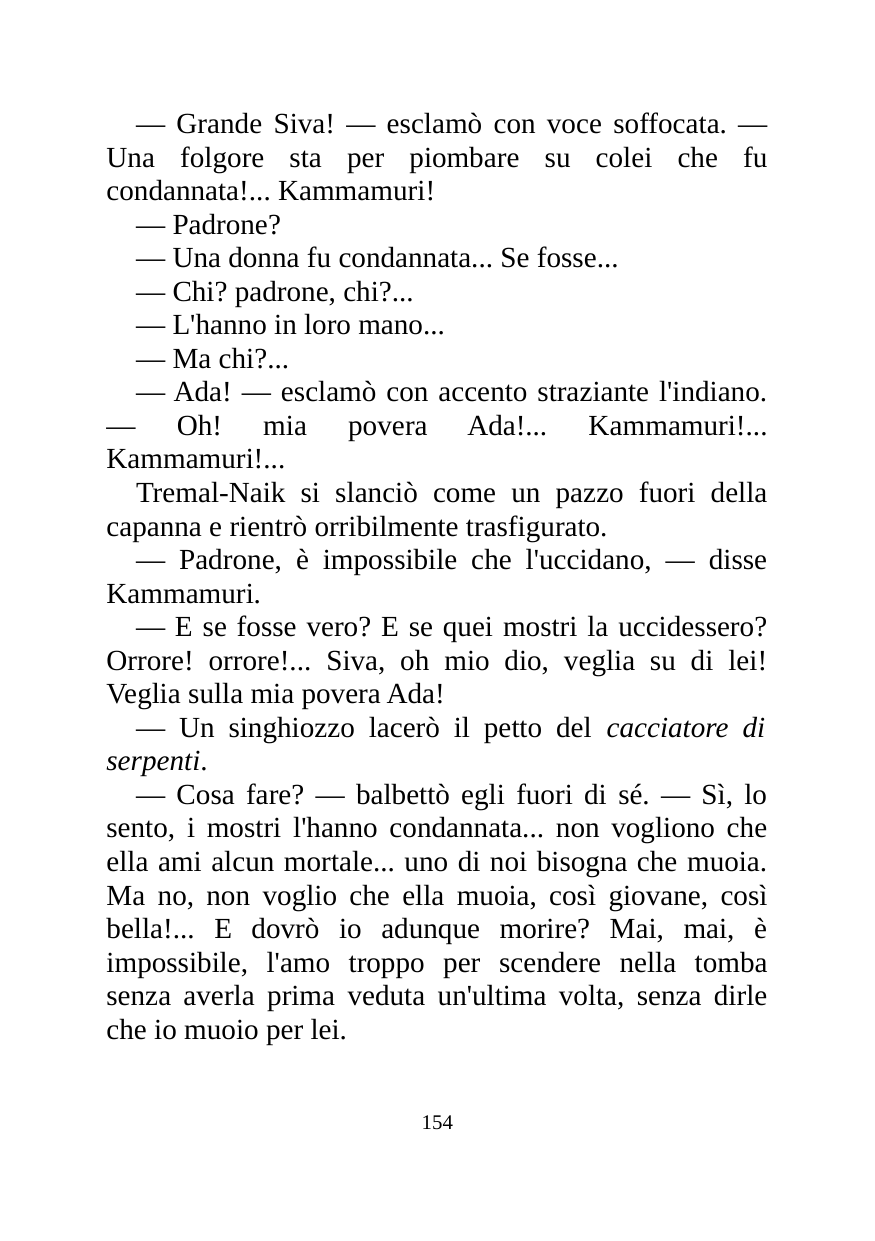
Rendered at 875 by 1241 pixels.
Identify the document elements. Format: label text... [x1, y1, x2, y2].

text — Padrone? [106, 207, 768, 240]
text Tremal-Naik si slanciò come un pazzo fuori della capanna e rientrò orribilmente trasfigurato. [106, 475, 768, 542]
text — Ada! — esclamò con accento straziante l'indiano.— Oh! mia povera Ada!... Kammamuri!... Kammamuri!... [106, 374, 768, 475]
text — Chi? padrone, chi?... [106, 274, 768, 307]
text — Ma chi?... [106, 341, 768, 374]
text — L'hanno in loro mano... [106, 307, 768, 341]
text — Cosa fare? — balbettò egli fuori di sé. — Sì, lo sento, i mostri l'hanno condannata... non vogliono che ella ami alcun mortale... uno di noi bisogna che muoia. Ma no, non voglio che ella muoia, così giovane, così bella!... E dovrò io adunque morire? Mai, mai, è impossibile, l'amo troppo per scendere nella tomba senza averla prima veduta un'ultima volta, senza dirle che io muoio per lei. [106, 777, 768, 1045]
text — Una donna fu condannata... Se fosse... [106, 240, 768, 274]
text — Grande Siva! — esclamò con voce soffocata. — Una folgore sta per piombare su colei che fu condannata!... Kammamuri! [106, 106, 768, 207]
text — Un singhiozzo lacerò il petto del cacciatore di serpenti. [106, 710, 768, 777]
text — Padrone, è impossibile che l'uccidano, — disse Kammamuri. [106, 542, 768, 609]
text — E se fosse vero? E se quei mostri la uccidessero? Orrore! orrore!... Siva, oh mio dio, veglia su di lei! Veglia sulla mia povera Ada! [106, 609, 768, 710]
